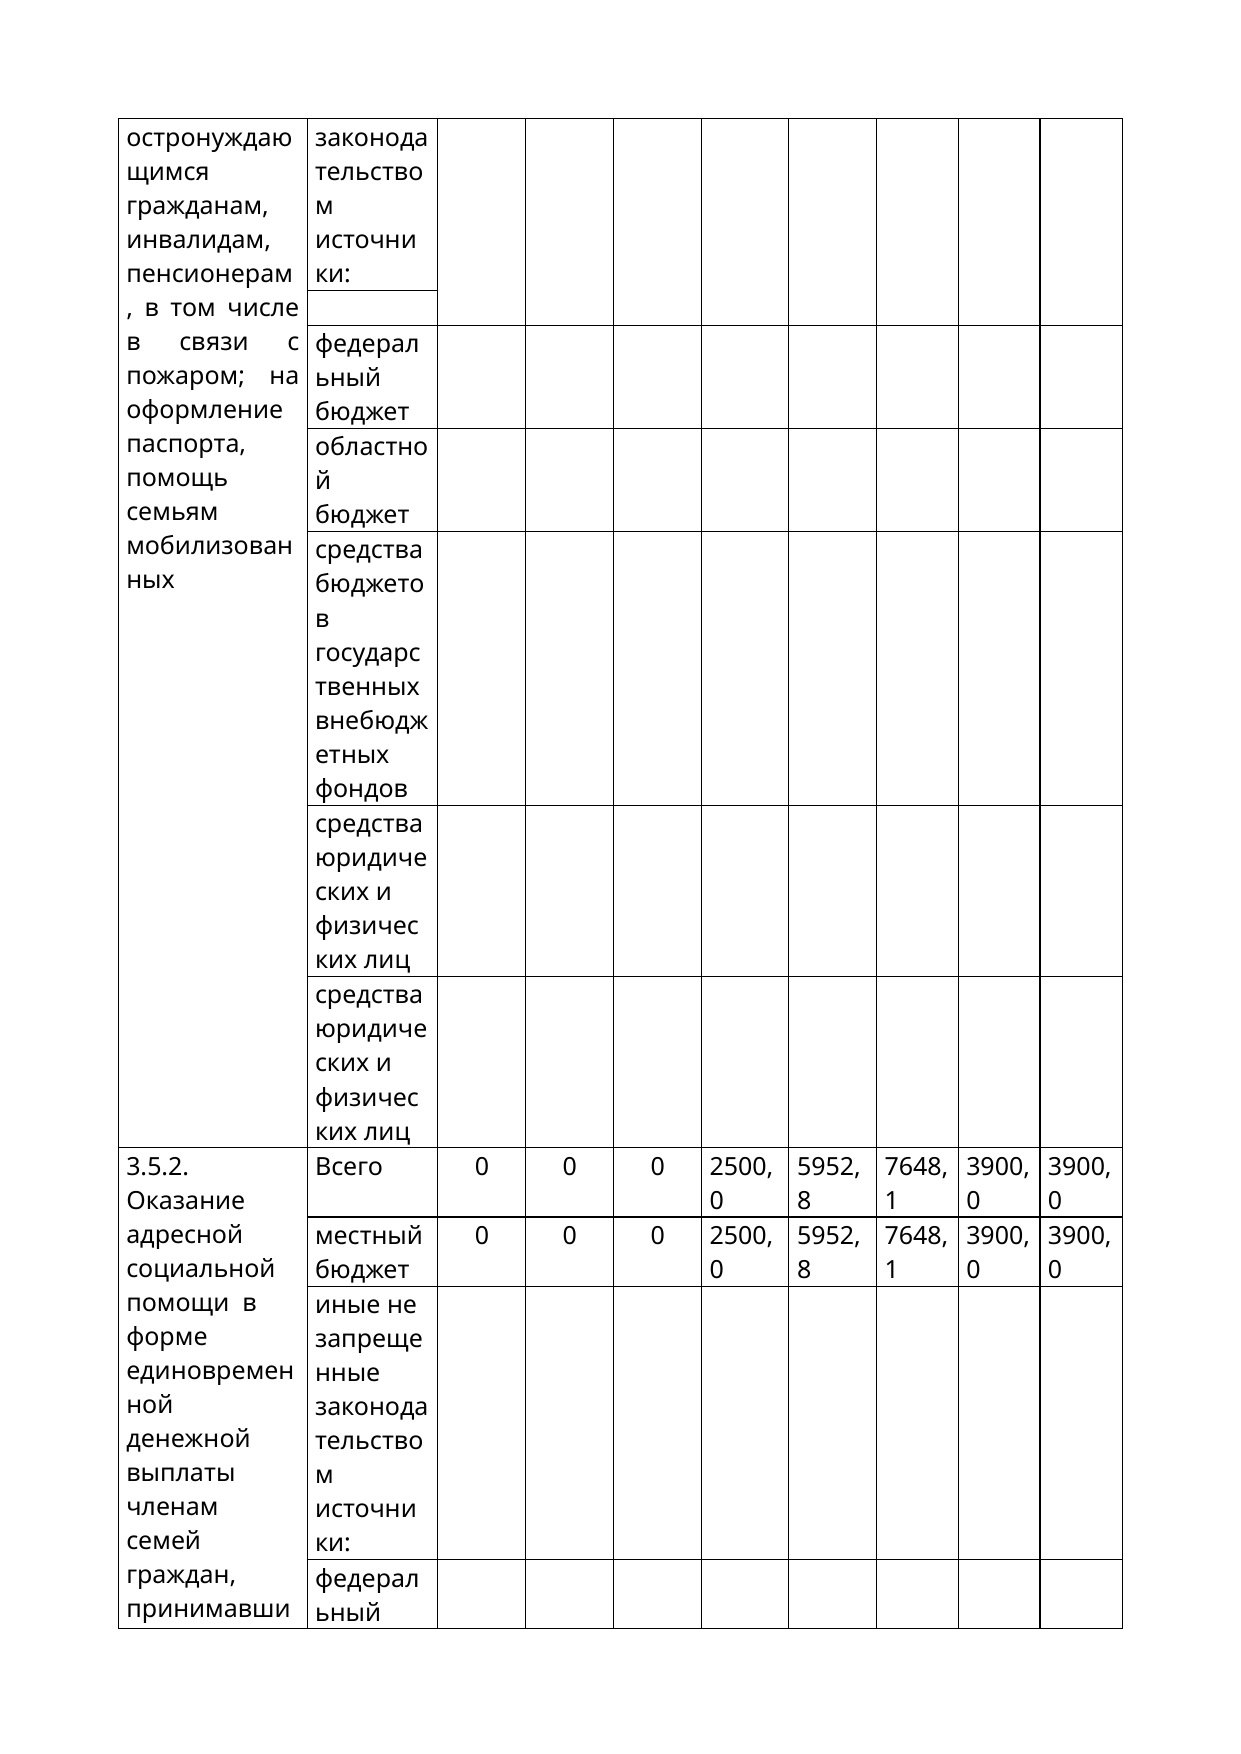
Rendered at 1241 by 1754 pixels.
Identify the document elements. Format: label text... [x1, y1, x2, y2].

table_cell 0 [526, 1218, 613, 1286]
table_cell [959, 806, 1039, 976]
table_cell [526, 806, 613, 976]
table_cell 2500,0 [702, 1218, 788, 1286]
table_cell [1041, 119, 1122, 324]
table_cell [877, 429, 958, 531]
table_cell [959, 326, 1039, 428]
table_cell 0 [614, 1218, 701, 1286]
table_cell [789, 1287, 876, 1559]
table_cell [702, 326, 788, 428]
table_cell [1041, 326, 1122, 428]
table_cell остронуждающимся гражданам, инвалидам, пенсионерам, в том числе в связи с пожаром; на оформление паспорта, помощь семьям мобилизованных [119, 119, 307, 1147]
table_cell средства юридических и физических лиц [308, 977, 437, 1147]
table_cell 7648,1 [877, 1148, 958, 1216]
table_cell [702, 532, 788, 804]
table_cell [614, 429, 701, 531]
table_cell [614, 326, 701, 428]
table_cell [789, 1560, 876, 1628]
table_cell [438, 532, 525, 804]
table_cell областной бюджет [308, 429, 437, 531]
table_cell [438, 1560, 525, 1628]
table_cell [702, 1560, 788, 1628]
table_cell [789, 532, 876, 804]
table_cell средства юридических и физических лиц [308, 806, 437, 976]
table_cell [526, 429, 613, 531]
table_cell [789, 806, 876, 976]
table_cell 5952,8 [789, 1218, 876, 1286]
table_cell [526, 1560, 613, 1628]
table_cell [1041, 977, 1122, 1147]
table_cell [877, 532, 958, 804]
table_cell [438, 1287, 525, 1559]
table_cell 5952,8 [789, 1148, 876, 1216]
table_cell [308, 291, 437, 324]
table_cell [877, 119, 958, 324]
table_cell [526, 977, 613, 1147]
table_cell [1041, 1287, 1122, 1559]
table_cell [614, 977, 701, 1147]
table_cell [959, 977, 1039, 1147]
table_cell [526, 1287, 613, 1559]
table_cell [438, 119, 525, 324]
table_cell [438, 429, 525, 531]
table_cell [702, 1287, 788, 1559]
table_cell [877, 806, 958, 976]
table_cell 0 [438, 1148, 525, 1216]
table_cell [614, 806, 701, 976]
table_cell 3900,0 [1041, 1218, 1122, 1286]
table_cell 2500,0 [702, 1148, 788, 1216]
table_cell 3900,0 [959, 1218, 1039, 1286]
table_cell [614, 119, 701, 324]
table_cell [614, 1287, 701, 1559]
table_cell [614, 1560, 701, 1628]
table_cell иные не запрещенные законодательством источники: [308, 1287, 437, 1559]
table_cell [789, 326, 876, 428]
table_cell федеральный [308, 1560, 437, 1628]
table_cell [702, 806, 788, 976]
table_cell [1041, 806, 1122, 976]
table_cell [526, 119, 613, 324]
table_cell [877, 977, 958, 1147]
table_cell [702, 119, 788, 324]
table_cell местный бюджет [308, 1218, 437, 1286]
table_cell [526, 326, 613, 428]
table_cell 3900,0 [1041, 1148, 1122, 1216]
table_cell 0 [526, 1148, 613, 1216]
table_cell [959, 429, 1039, 531]
table_cell [702, 977, 788, 1147]
table_cell [959, 1287, 1039, 1559]
table_cell [1041, 429, 1122, 531]
table_cell [789, 119, 876, 324]
table_cell [438, 977, 525, 1147]
table_cell [702, 429, 788, 531]
table_cell [877, 1287, 958, 1559]
table_cell [959, 119, 1039, 324]
table_cell [1041, 532, 1122, 804]
table_cell [959, 1560, 1039, 1628]
table_cell 7648,1 [877, 1218, 958, 1286]
table_cell Всего [308, 1148, 437, 1216]
table_cell 0 [438, 1218, 525, 1286]
table_cell [959, 532, 1039, 804]
table_cell [526, 532, 613, 804]
table_cell [789, 429, 876, 531]
table_cell средства бюджетов государственных внебюджетных фондов [308, 532, 437, 804]
table_cell [614, 532, 701, 804]
table_cell [877, 326, 958, 428]
table_cell [877, 1560, 958, 1628]
table_cell [1041, 1560, 1122, 1628]
table_cell 3900,0 [959, 1148, 1039, 1216]
table_cell законодательством источники: [308, 119, 437, 289]
table_cell 0 [614, 1148, 701, 1216]
table_cell [438, 326, 525, 428]
table_cell [789, 977, 876, 1147]
table_cell [438, 806, 525, 976]
table_cell федеральный бюджет [308, 326, 437, 428]
table_cell 3.5.2. Оказание адресной социальной помощи в форме единовременной денежной выплаты членам семей граждан, принимавши [119, 1148, 307, 1628]
